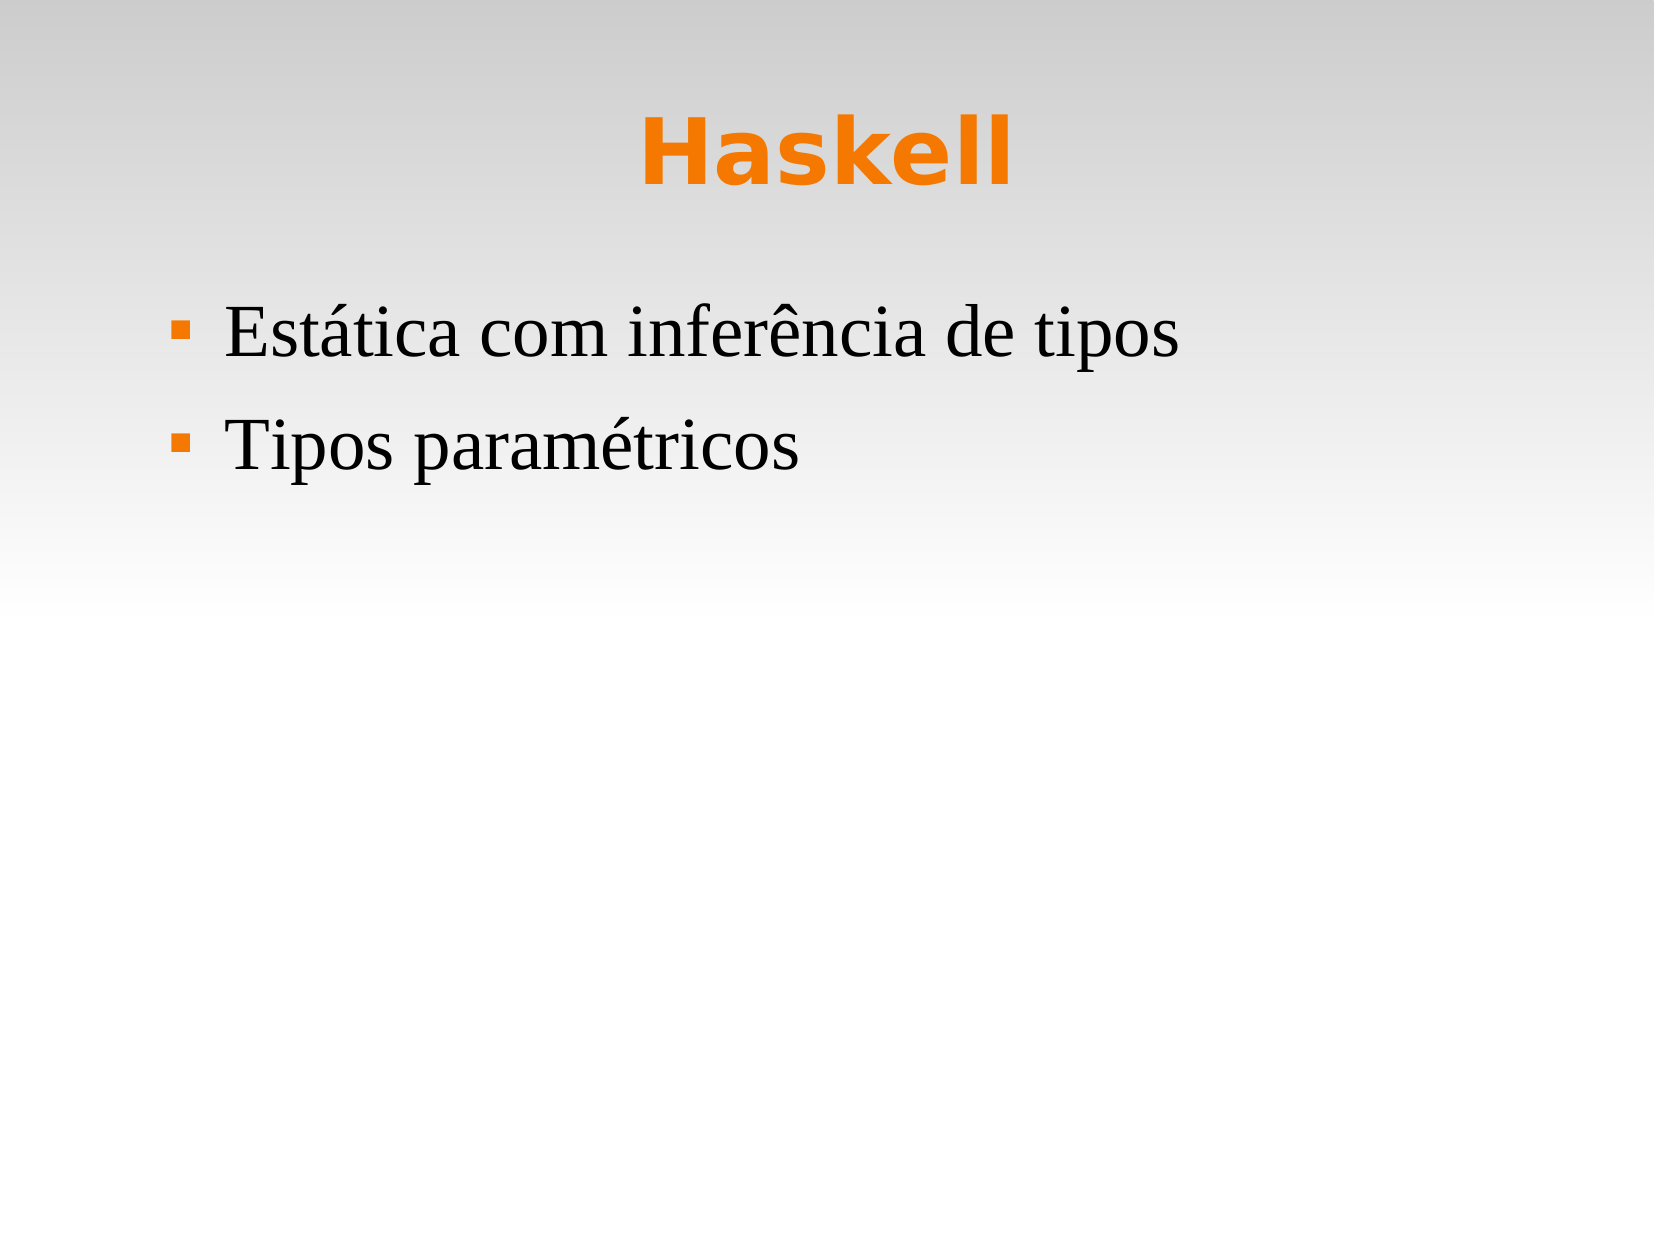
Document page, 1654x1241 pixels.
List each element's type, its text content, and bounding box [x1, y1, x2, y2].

title Haskell [82, 49, 1571, 257]
list Estática com inferência de tipos Tipos paramétricos [82, 290, 1571, 1010]
